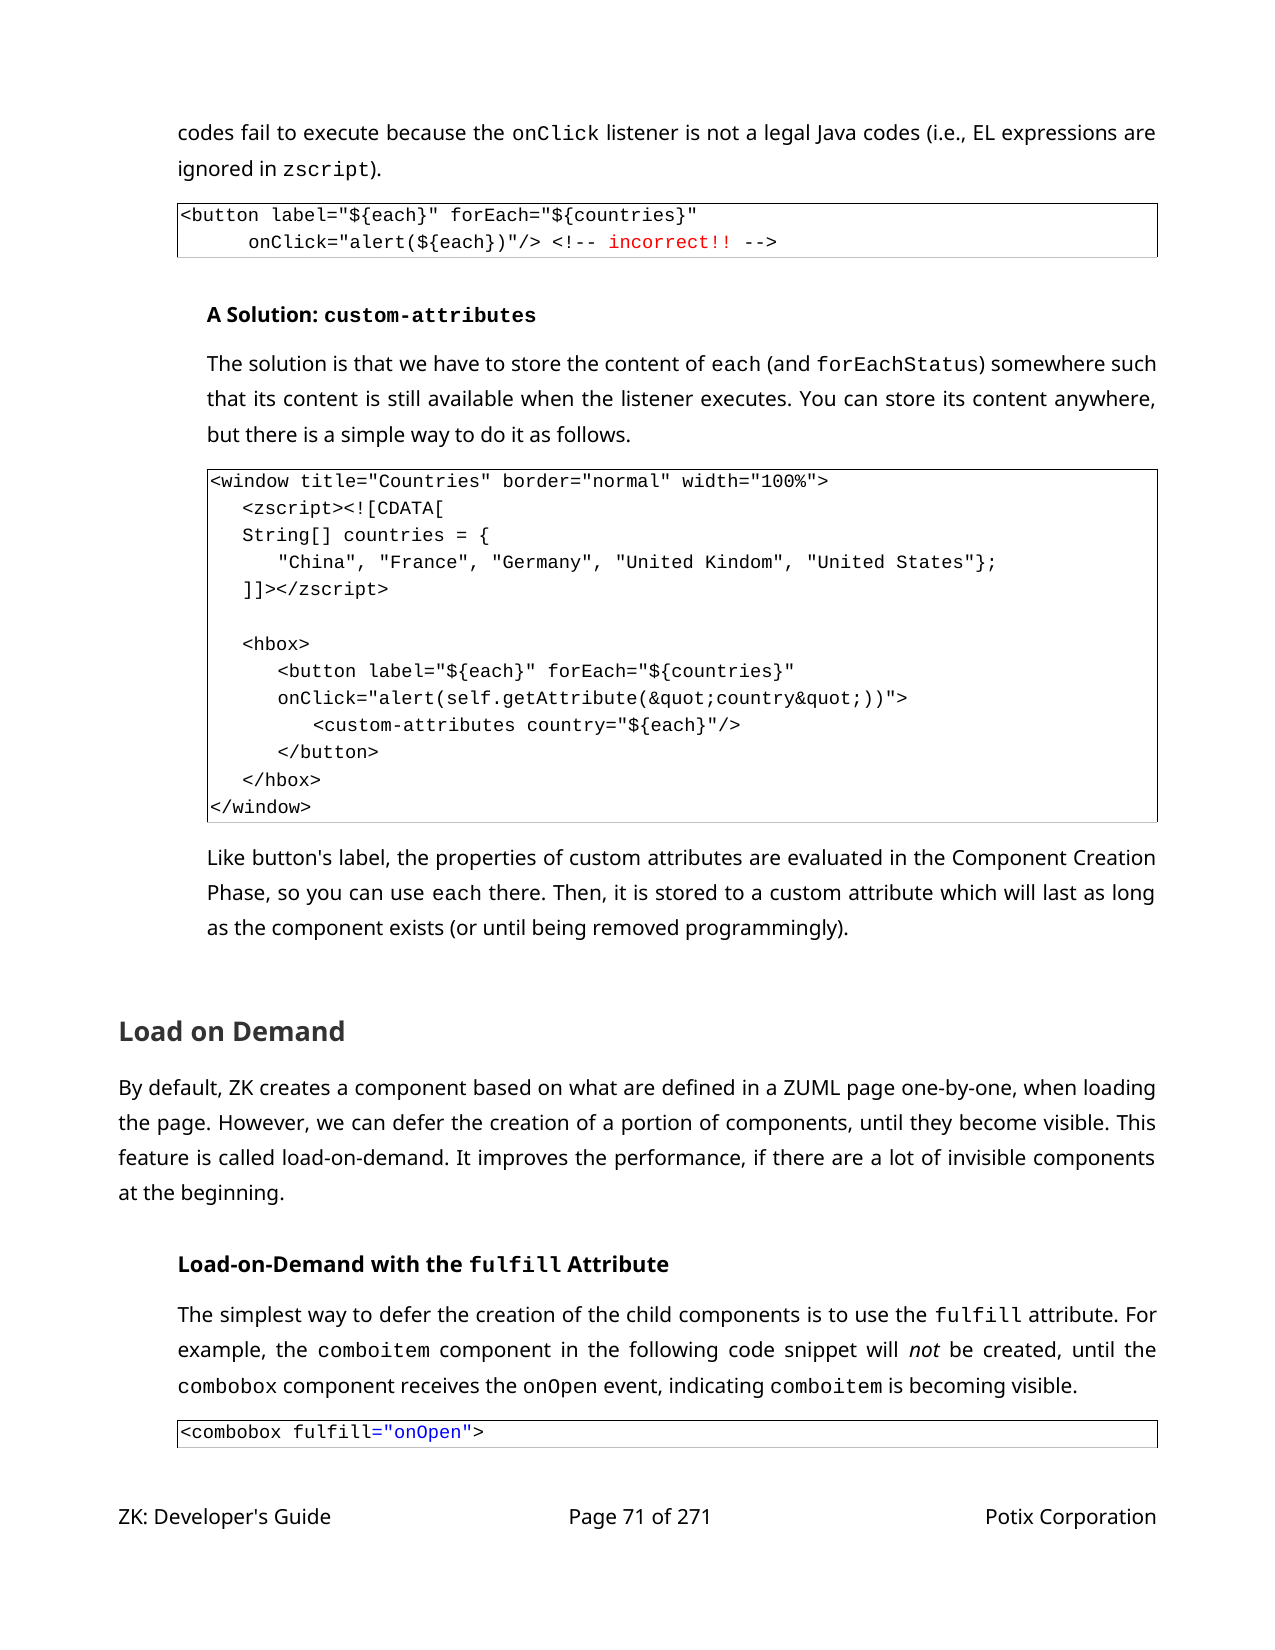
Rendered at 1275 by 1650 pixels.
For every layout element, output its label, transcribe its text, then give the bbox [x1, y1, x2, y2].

text "China", "France", "Germany", "United Kindom", "United States"}; [208, 550, 1157, 574]
text <button label="${each}" forEach="${countries}" [208, 659, 1157, 683]
subtitle A Solution: custom-attributes [207, 300, 1157, 328]
text The solution is that we have to store the content of each (and forEachStatus) somewhere such that its content is still available when the listener executes. You can store its content anywhere, but there is a simple way to do it as follows. [207, 349, 1157, 448]
text </button> [208, 740, 1157, 765]
text <button label="${each}" forEach="${countries}" [178, 204, 1157, 227]
text onClick="alert(self.getAttribute(&quot;country&quot;))"> [208, 686, 1157, 710]
subtitle Load on Demand [118, 1012, 1157, 1049]
text <window title="Countries" border="normal" width="100%"> [208, 470, 1157, 493]
text </window> [208, 795, 1157, 822]
text <custom-attributes country="${each}"/> [208, 713, 1157, 737]
text <zscript><![CDATA[ [208, 496, 1157, 520]
text <hbox> [208, 632, 1157, 656]
text Like button's label, the properties of custom attributes are evaluated in the Component Creation Phase, so you can use each there. Then, it is stored to a custom attribute which will last as long as the component exists (or until being removed programmingly). [207, 843, 1157, 942]
text </hbox> [208, 768, 1157, 792]
subtitle Load-on-Demand with the fulfill Attribute [177, 1249, 1157, 1279]
text ]]></zscript> [208, 577, 1157, 602]
text By default, ZK creates a component based on what are defined in a ZUML page one-by-one, when loading the page. However, we can defer the creation of a portion of components, until they become visible. This feature is called load-on-demand. It improves the performance, if there are a lot of invisible components at the beginning. [118, 1073, 1157, 1207]
text <combobox fulfill="onOpen"> [178, 1421, 1157, 1447]
text codes fail to execute because the onClick listener is not a legal Java codes (i.e., EL expressions are ignored in zscript). [177, 118, 1157, 182]
text onClick="alert(${each})"/> <!-- incorrect!! --> [178, 230, 1157, 257]
text String[] countries = { [208, 523, 1157, 547]
text The simplest way to defer the creation of the child components is to use the fulfill attribute. For example, the comboitem component in the following code snippet will not be created, until the combobox component receives the onOpen event, indicating comboitem is becoming visible. [177, 1300, 1157, 1399]
